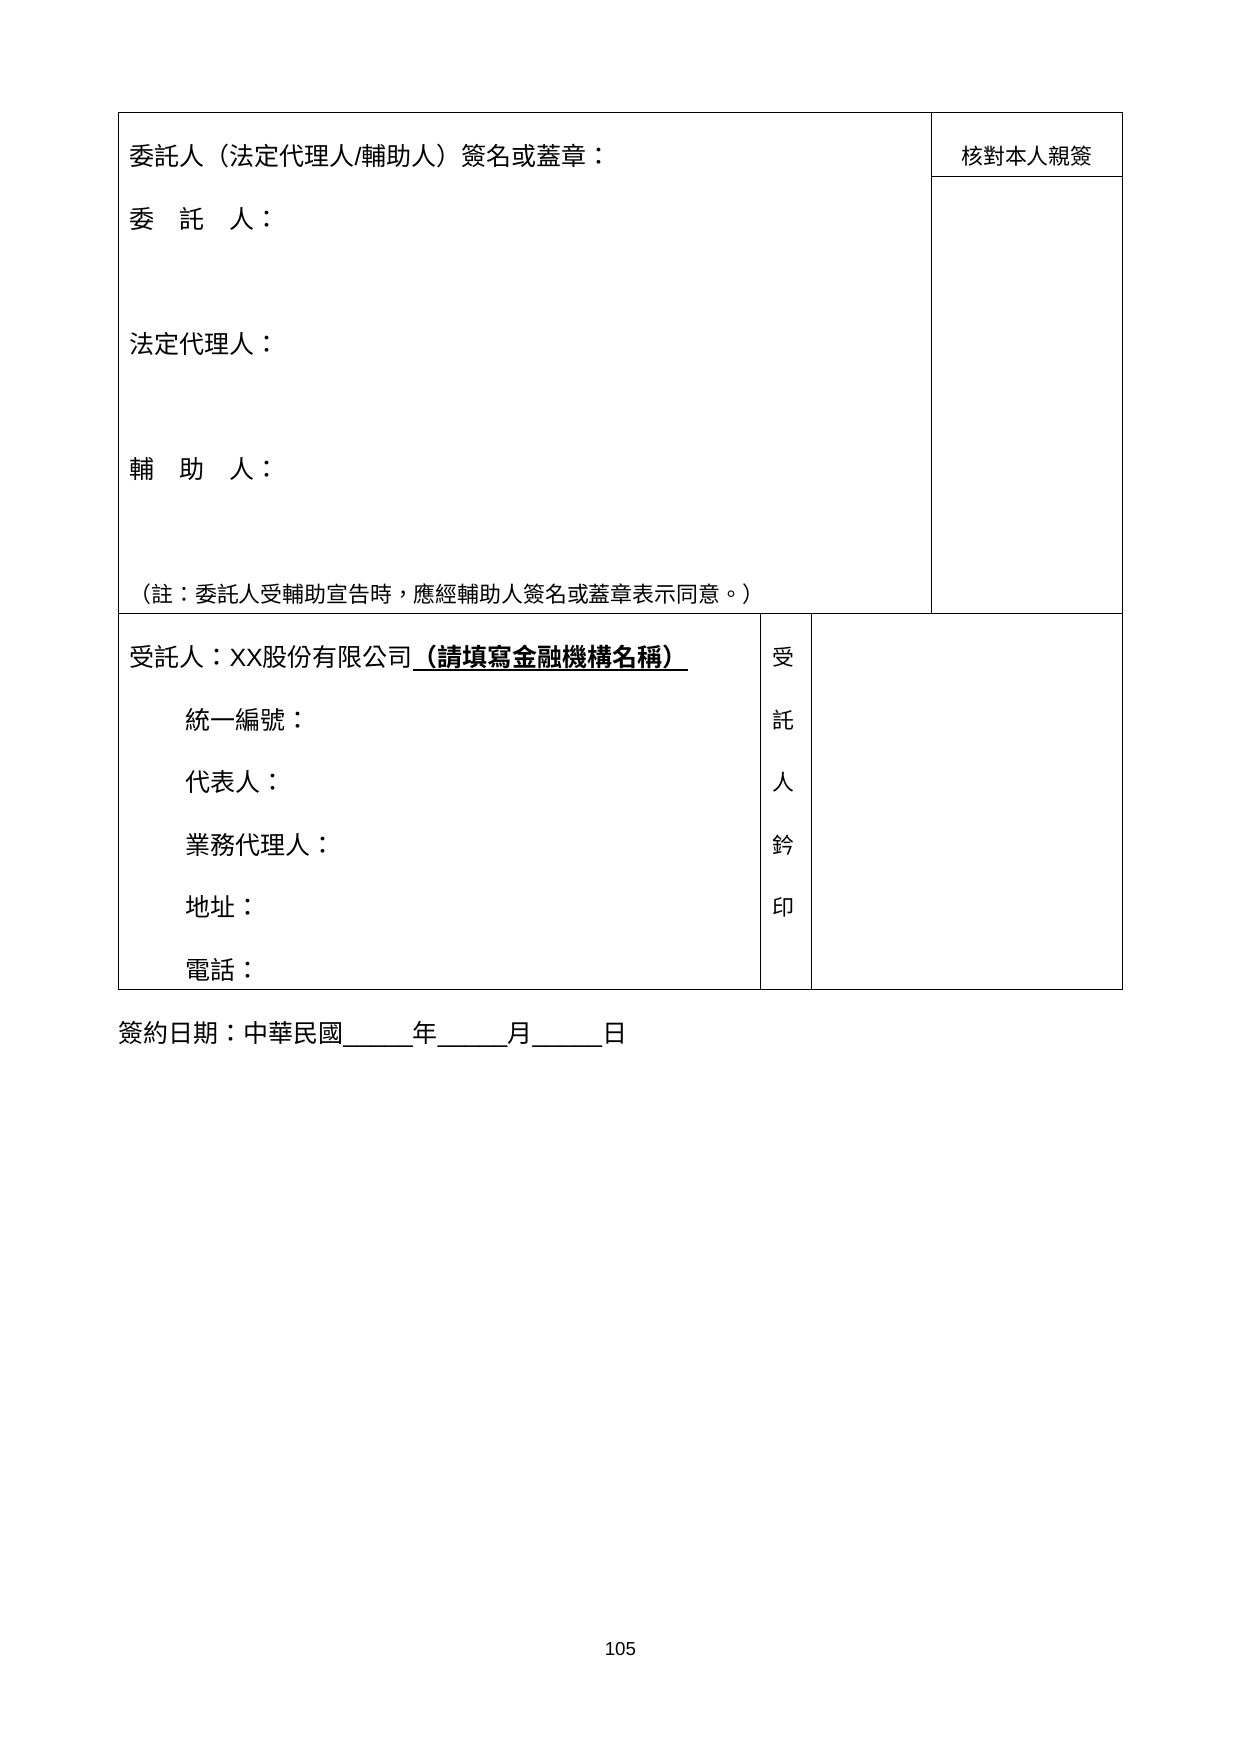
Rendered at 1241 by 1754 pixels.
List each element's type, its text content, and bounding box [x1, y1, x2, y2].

table_cell 受託人：XX股份有限公司（請填寫金融機構名稱） 統一編號： 代表人： 業務代理人： 地址： 電話： [119, 614, 760, 989]
table_header 核對本人親簽 [932, 113, 1122, 176]
text 簽約日期：中華民國_____年_____月_____日 [118, 990, 1122, 1053]
table_cell [812, 614, 1122, 989]
table_cell 受託人鈐印 [761, 614, 811, 989]
table_cell [932, 177, 1122, 613]
table_header 委託人（法定代理人/輔助人）簽名或蓋章： 委 託 人： 法定代理人： 輔 助 人： （註：委託人受輔助宣告時，應經輔助人簽名或蓋章表示同意。） [119, 113, 931, 613]
